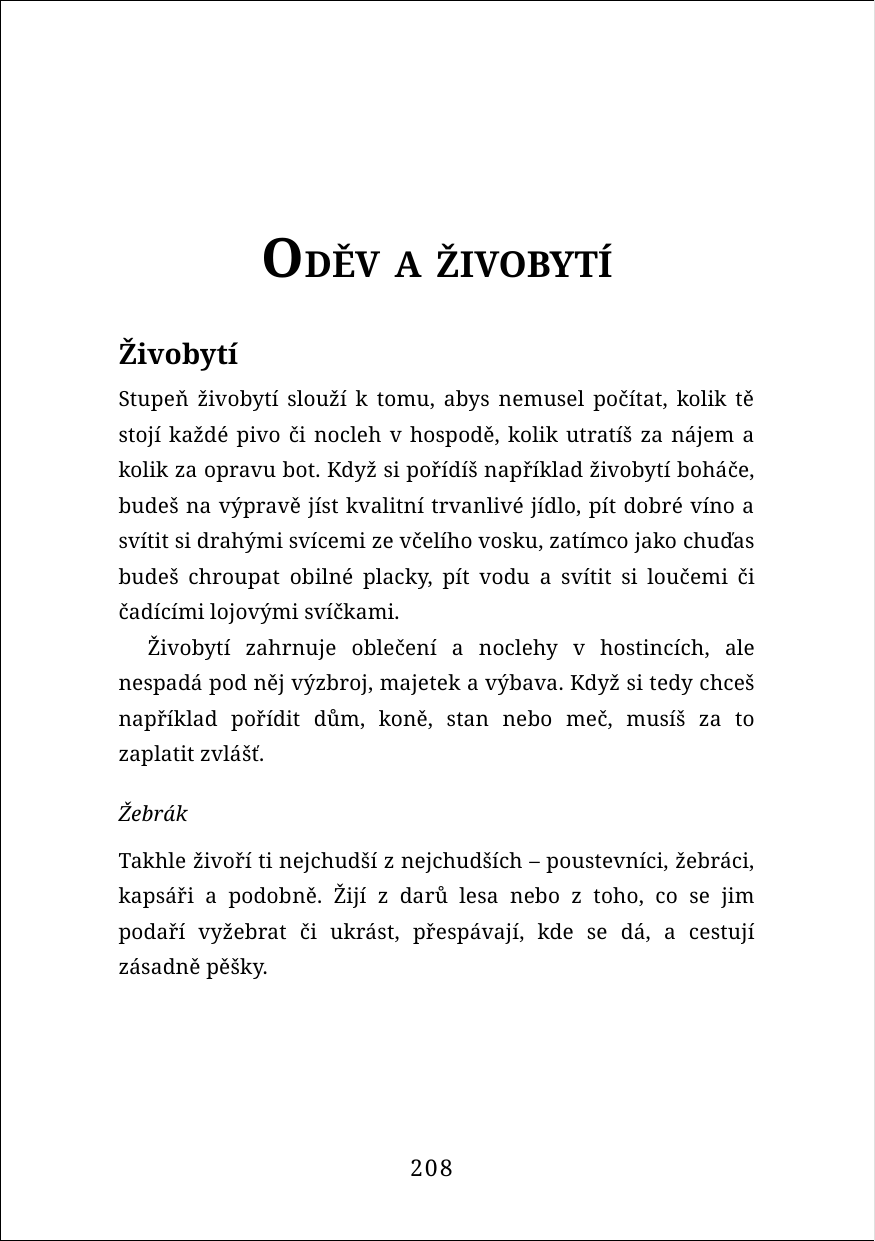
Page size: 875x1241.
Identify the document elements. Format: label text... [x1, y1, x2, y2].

subtitle Živobytí [118, 334, 756, 372]
text Takhle živoří ti nejchudší z nejchudších – poustevníci, žebráci, kapsáři a podobně. Žijí z darů lesa nebo z toho, co se jim podaří vyžebrat či ukrást, přespávají, kde se dá, a cestují zásadně pěšky. [118, 846, 756, 981]
subtitle Oděv a živobytí [118, 219, 756, 293]
text Žebrák [118, 799, 756, 827]
text Stupeň živobytí slouží k tomu, abys nemusel počítat, kolik tě stojí každé pivo či nocleh v hospodě, kolik utratíš za nájem a kolik za opravu bot. Když si pořídíš například živobytí boháče, budeš na výpravě jíst kvalitní trvanlivé jídlo, pít dobré víno a svítit si drahými svícemi ze včelího vosku, zatímco jako chuďas budeš chroupat obilné placky, pít vodu a svítit si loučemi či čadícími lojovými svíčkami. Živobytí zahrnuje oblečení a noclehy v hostincích, ale nespadá pod něj výzbroj, majetek a výbava. Když si tedy chceš například pořídit dům, koně, stan nebo meč, musíš za to zaplatit zvlášť. [118, 384, 756, 768]
